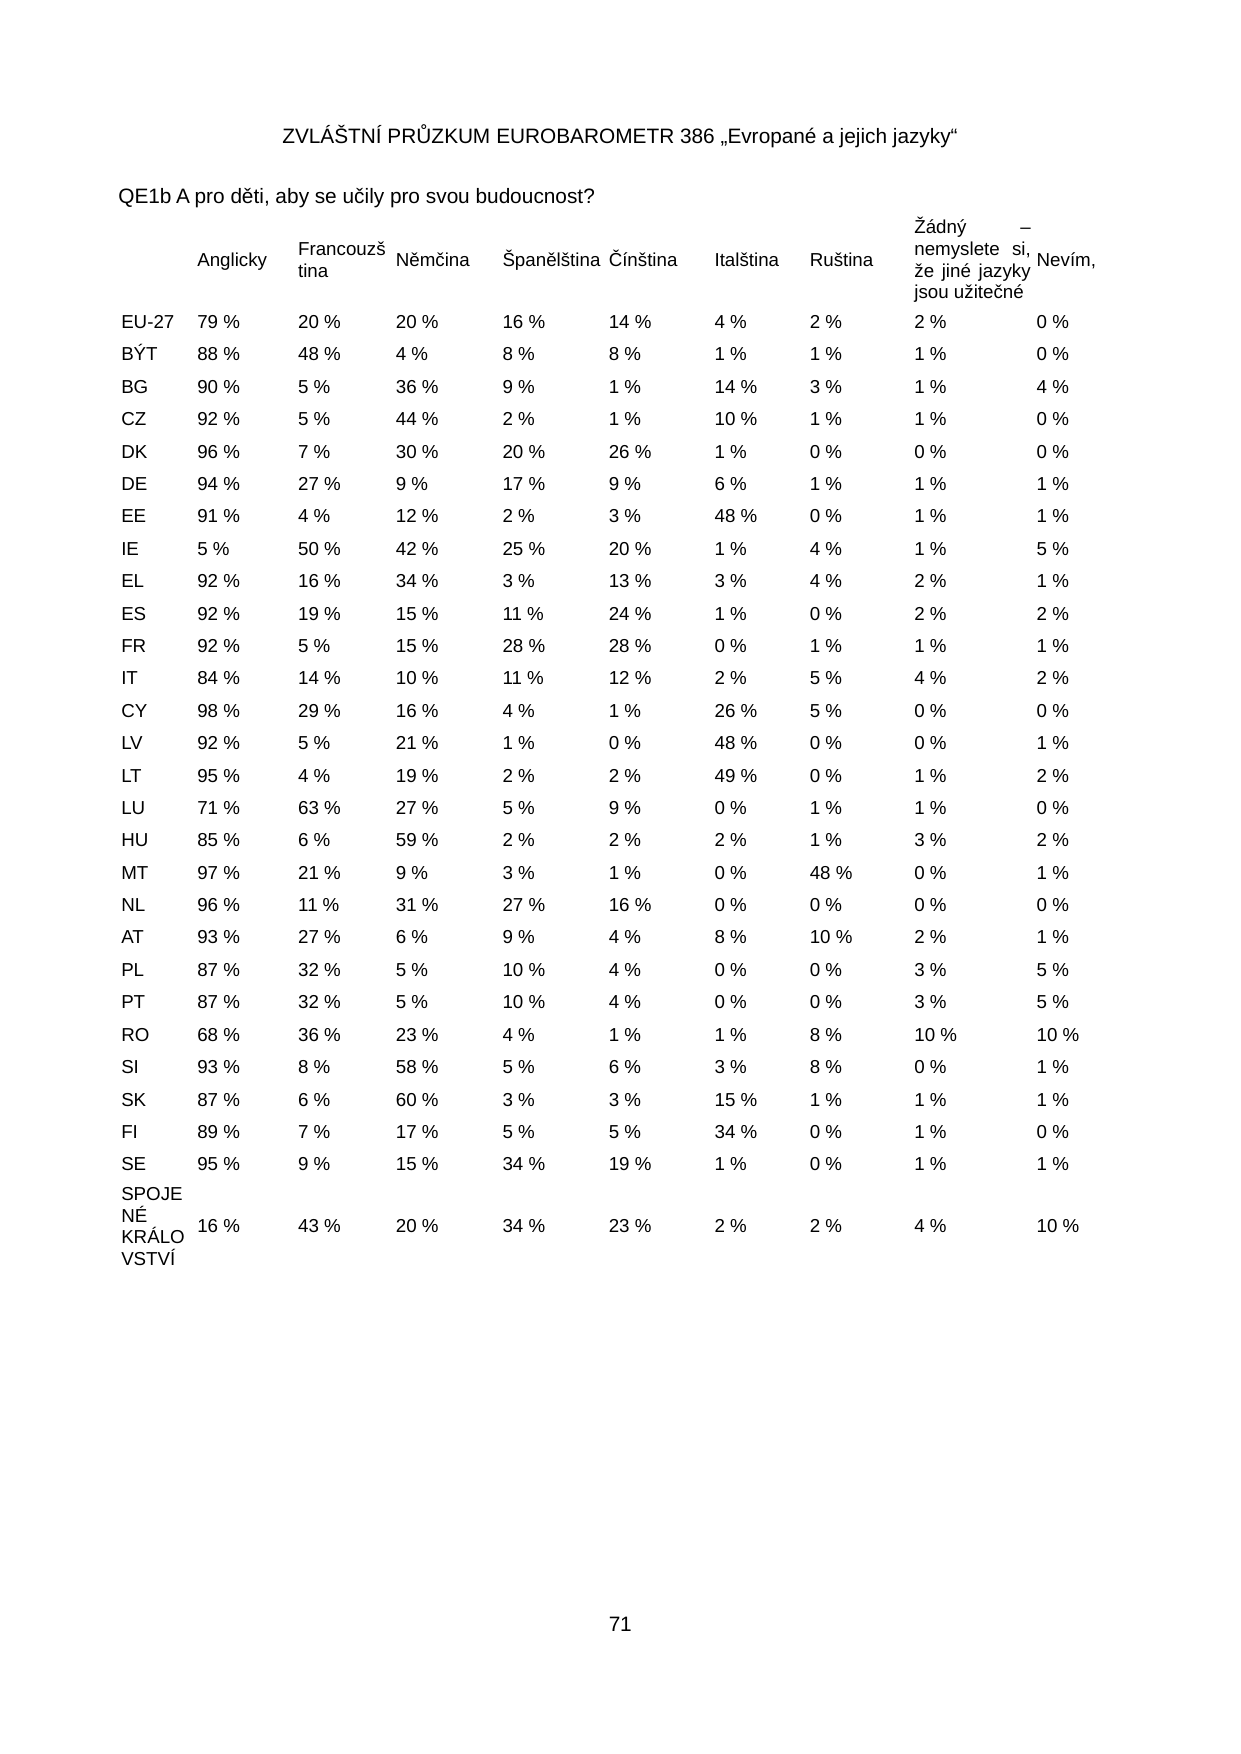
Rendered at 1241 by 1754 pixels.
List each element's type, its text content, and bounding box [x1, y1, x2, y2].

table_cell 1 % [911, 759, 1033, 791]
table_cell 3 % [911, 986, 1033, 1018]
table_cell CZ [118, 403, 194, 435]
table_cell 4 % [1034, 370, 1122, 403]
table_cell 5 % [1034, 986, 1122, 1018]
table_cell CY [118, 694, 194, 727]
table_cell 2 % [711, 824, 807, 856]
table_cell 5 % [295, 403, 393, 435]
table_cell 0 % [911, 435, 1033, 467]
table_cell 1 % [807, 791, 911, 824]
table_cell 5 % [499, 1115, 606, 1148]
table_cell 71 % [194, 791, 295, 824]
table_cell 79 % [194, 305, 295, 338]
table_cell 1 % [711, 435, 807, 467]
table_cell BÝT [118, 338, 194, 370]
table_cell 3 % [911, 824, 1033, 856]
table_cell 20 % [606, 532, 711, 564]
table_header Čínština [606, 213, 711, 305]
table_cell ES [118, 597, 194, 629]
table_cell 3 % [606, 500, 711, 532]
table_cell 0 % [1034, 338, 1122, 370]
table_cell 1 % [807, 403, 911, 435]
table_cell 0 % [911, 694, 1033, 727]
table_cell 5 % [807, 662, 911, 694]
table_cell 0 % [807, 759, 911, 791]
table_cell 1 % [606, 403, 711, 435]
table_cell 42 % [393, 532, 499, 564]
table_header Francouzština [295, 213, 393, 305]
table_cell 0 % [807, 597, 911, 629]
table_cell 96 % [194, 889, 295, 921]
table_cell 1 % [1034, 1051, 1122, 1083]
table_cell 94 % [194, 468, 295, 500]
table_cell 19 % [393, 759, 499, 791]
table_cell 4 % [499, 694, 606, 727]
table_cell 5 % [393, 953, 499, 986]
table_cell 2 % [711, 1180, 807, 1272]
table_cell 59 % [393, 824, 499, 856]
table_cell 31 % [393, 889, 499, 921]
table_cell 1 % [1034, 565, 1122, 597]
table_cell 3 % [499, 1083, 606, 1115]
table_cell HU [118, 824, 194, 856]
table_cell 5 % [606, 1115, 711, 1148]
table_cell 0 % [911, 889, 1033, 921]
table_cell 14 % [711, 370, 807, 403]
table_cell 13 % [606, 565, 711, 597]
table_cell 1 % [807, 824, 911, 856]
table_cell PT [118, 986, 194, 1018]
table_cell 92 % [194, 629, 295, 662]
table_cell RO [118, 1018, 194, 1051]
table_cell 16 % [499, 305, 606, 338]
table_cell EL [118, 565, 194, 597]
table_cell 1 % [1034, 1083, 1122, 1115]
table_cell 10 % [1034, 1180, 1122, 1272]
table_cell 0 % [1034, 791, 1122, 824]
table_cell 1 % [606, 856, 711, 888]
table_cell 11 % [499, 662, 606, 694]
table_cell PL [118, 953, 194, 986]
table_cell 6 % [711, 468, 807, 500]
table_cell 27 % [393, 791, 499, 824]
table_cell 92 % [194, 727, 295, 759]
table_cell 0 % [1034, 1115, 1122, 1148]
table_cell FR [118, 629, 194, 662]
table_cell 97 % [194, 856, 295, 888]
table_cell 15 % [711, 1083, 807, 1115]
table_cell 16 % [606, 889, 711, 921]
table_cell 0 % [711, 986, 807, 1018]
table_cell 0 % [807, 435, 911, 467]
table_cell 5 % [194, 532, 295, 564]
table_cell 2 % [807, 1180, 911, 1272]
table_cell 17 % [499, 468, 606, 500]
table_cell 4 % [295, 759, 393, 791]
table_cell 21 % [393, 727, 499, 759]
table_cell 85 % [194, 824, 295, 856]
table_cell 2 % [1034, 662, 1122, 694]
table_cell 1 % [807, 338, 911, 370]
table_cell 87 % [194, 953, 295, 986]
table_cell 91 % [194, 500, 295, 532]
table_cell 20 % [295, 305, 393, 338]
table_cell 9 % [499, 921, 606, 953]
table_cell 32 % [295, 986, 393, 1018]
table_cell EE [118, 500, 194, 532]
table_cell 0 % [807, 727, 911, 759]
table_cell 8 % [807, 1051, 911, 1083]
table_cell DK [118, 435, 194, 467]
table_cell 4 % [295, 500, 393, 532]
table_cell 0 % [807, 500, 911, 532]
table_cell 3 % [499, 565, 606, 597]
table_cell 6 % [295, 1083, 393, 1115]
table_cell 14 % [606, 305, 711, 338]
table_cell 27 % [499, 889, 606, 921]
table_cell 34 % [393, 565, 499, 597]
table_cell 0 % [711, 629, 807, 662]
table_cell 1 % [606, 1018, 711, 1051]
table_cell 0 % [711, 953, 807, 986]
table_cell 2 % [711, 662, 807, 694]
table_cell 36 % [393, 370, 499, 403]
table_cell 44 % [393, 403, 499, 435]
table_cell 10 % [711, 403, 807, 435]
table_cell 5 % [499, 1051, 606, 1083]
table_cell 20 % [499, 435, 606, 467]
table_cell 16 % [393, 694, 499, 727]
table_cell IT [118, 662, 194, 694]
table_cell 0 % [711, 856, 807, 888]
table_cell 93 % [194, 921, 295, 953]
table_cell 1 % [807, 468, 911, 500]
table_cell 2 % [911, 597, 1033, 629]
table_cell 10 % [911, 1018, 1033, 1051]
table_cell 63 % [295, 791, 393, 824]
table_cell 1 % [1034, 727, 1122, 759]
table_cell 27 % [295, 468, 393, 500]
table_cell 8 % [711, 921, 807, 953]
table_cell 2 % [1034, 824, 1122, 856]
table_cell 9 % [295, 1148, 393, 1180]
table_cell LU [118, 791, 194, 824]
table_cell 9 % [393, 856, 499, 888]
table_cell 0 % [807, 1148, 911, 1180]
table_cell 2 % [499, 759, 606, 791]
table_cell 1 % [1034, 1148, 1122, 1180]
table_cell 0 % [807, 953, 911, 986]
table_cell 8 % [499, 338, 606, 370]
table_cell 6 % [393, 921, 499, 953]
table_header Italština [711, 213, 807, 305]
table_cell 1 % [911, 629, 1033, 662]
table_cell 10 % [393, 662, 499, 694]
table_cell 2 % [606, 759, 711, 791]
table_cell AT [118, 921, 194, 953]
table_cell 4 % [393, 338, 499, 370]
table_cell 2 % [606, 824, 711, 856]
table_cell 95 % [194, 1148, 295, 1180]
table_cell 0 % [1034, 694, 1122, 727]
table_cell 58 % [393, 1051, 499, 1083]
table_cell 2 % [911, 565, 1033, 597]
table_cell 2 % [911, 305, 1033, 338]
table_cell 93 % [194, 1051, 295, 1083]
table_cell 12 % [606, 662, 711, 694]
table_cell 1 % [807, 629, 911, 662]
table_cell 3 % [911, 953, 1033, 986]
table_cell 29 % [295, 694, 393, 727]
table_cell 19 % [606, 1148, 711, 1180]
table_cell 24 % [606, 597, 711, 629]
table_cell 8 % [807, 1018, 911, 1051]
table_cell 88 % [194, 338, 295, 370]
table_cell SI [118, 1051, 194, 1083]
table_cell 0 % [1034, 403, 1122, 435]
table_cell 15 % [393, 597, 499, 629]
table_cell 1 % [711, 597, 807, 629]
table_cell 26 % [711, 694, 807, 727]
table_cell 1 % [606, 694, 711, 727]
table_cell 1 % [606, 370, 711, 403]
table_cell 3 % [807, 370, 911, 403]
table_cell 0 % [807, 1115, 911, 1148]
table_cell 49 % [711, 759, 807, 791]
table_cell 48 % [807, 856, 911, 888]
table_cell 14 % [295, 662, 393, 694]
table_cell 28 % [499, 629, 606, 662]
table_cell 1 % [911, 338, 1033, 370]
table_cell SK [118, 1083, 194, 1115]
table_cell 34 % [499, 1148, 606, 1180]
table_cell 87 % [194, 986, 295, 1018]
table_cell 0 % [1034, 435, 1122, 467]
table_cell 1 % [1034, 921, 1122, 953]
table_cell 5 % [295, 629, 393, 662]
table_cell 8 % [295, 1051, 393, 1083]
table_cell 20 % [393, 1180, 499, 1272]
table_header Žádný – nemyslete si, že jiné jazyky jsou užitečné [911, 213, 1033, 305]
table_cell 1 % [911, 791, 1033, 824]
table_cell 48 % [711, 500, 807, 532]
table_cell 5 % [1034, 953, 1122, 986]
table_cell 0 % [807, 986, 911, 1018]
table_cell BG [118, 370, 194, 403]
table_cell 4 % [711, 305, 807, 338]
table_cell 28 % [606, 629, 711, 662]
table_cell 5 % [1034, 532, 1122, 564]
table_cell 16 % [194, 1180, 295, 1272]
table_cell 1 % [1034, 500, 1122, 532]
table_cell 0 % [711, 791, 807, 824]
table_cell FI [118, 1115, 194, 1148]
table_cell 8 % [606, 338, 711, 370]
table_cell 1 % [1034, 856, 1122, 888]
table_header [118, 213, 194, 305]
table_cell 84 % [194, 662, 295, 694]
table_cell 0 % [606, 727, 711, 759]
table_cell 9 % [606, 791, 711, 824]
table_cell 1 % [807, 1083, 911, 1115]
table_cell 92 % [194, 597, 295, 629]
table_cell 92 % [194, 403, 295, 435]
table_cell 1 % [711, 1148, 807, 1180]
table_cell 12 % [393, 500, 499, 532]
table_cell 1 % [911, 1115, 1033, 1148]
table_cell 17 % [393, 1115, 499, 1148]
table_cell 89 % [194, 1115, 295, 1148]
table_cell 16 % [295, 565, 393, 597]
table_cell 2 % [499, 500, 606, 532]
table_header Anglicky [194, 213, 295, 305]
table_cell 1 % [911, 403, 1033, 435]
table_header Nevím, [1034, 213, 1122, 305]
table_cell 11 % [499, 597, 606, 629]
table_cell 50 % [295, 532, 393, 564]
table_cell 21 % [295, 856, 393, 888]
table_cell 4 % [606, 921, 711, 953]
table_cell LV [118, 727, 194, 759]
text QE1b A pro děti, aby se učily pro svou budoucnost? [118, 183, 1122, 207]
table_cell 4 % [911, 662, 1033, 694]
table_cell 34 % [499, 1180, 606, 1272]
table_cell 0 % [911, 856, 1033, 888]
table_cell SE [118, 1148, 194, 1180]
table_header Ruština [807, 213, 911, 305]
table_cell 1 % [911, 468, 1033, 500]
table_cell 98 % [194, 694, 295, 727]
table_cell MT [118, 856, 194, 888]
table_header Němčina [393, 213, 499, 305]
table_cell 10 % [1034, 1018, 1122, 1051]
table_cell 10 % [807, 921, 911, 953]
table_cell 1 % [911, 1083, 1033, 1115]
table_cell 2 % [807, 305, 911, 338]
table_cell 34 % [711, 1115, 807, 1148]
table_cell 96 % [194, 435, 295, 467]
table_cell 5 % [295, 727, 393, 759]
table_cell 7 % [295, 435, 393, 467]
table_cell 2 % [1034, 759, 1122, 791]
table_cell 7 % [295, 1115, 393, 1148]
table_cell 11 % [295, 889, 393, 921]
table_cell 60 % [393, 1083, 499, 1115]
table_cell DE [118, 468, 194, 500]
table_cell 4 % [606, 953, 711, 986]
table_cell 2 % [499, 403, 606, 435]
table_cell 1 % [711, 1018, 807, 1051]
table_cell 4 % [499, 1018, 606, 1051]
table_cell 5 % [393, 986, 499, 1018]
table_cell 0 % [911, 727, 1033, 759]
table_cell 19 % [295, 597, 393, 629]
table_cell EU-27 [118, 305, 194, 338]
table_cell 36 % [295, 1018, 393, 1051]
table_cell 10 % [499, 953, 606, 986]
table_cell 2 % [911, 921, 1033, 953]
table_cell 95 % [194, 759, 295, 791]
table_cell 15 % [393, 629, 499, 662]
table_cell 3 % [606, 1083, 711, 1115]
table_cell 1 % [911, 532, 1033, 564]
table_cell 1 % [711, 532, 807, 564]
table_cell 1 % [911, 500, 1033, 532]
table_cell 1 % [911, 370, 1033, 403]
table_cell 0 % [911, 1051, 1033, 1083]
table_cell 2 % [1034, 597, 1122, 629]
table_cell IE [118, 532, 194, 564]
table_cell 25 % [499, 532, 606, 564]
table_cell 23 % [606, 1180, 711, 1272]
table_cell 6 % [606, 1051, 711, 1083]
table_cell 9 % [499, 370, 606, 403]
table_cell 3 % [711, 565, 807, 597]
table_cell 6 % [295, 824, 393, 856]
table_cell 1 % [499, 727, 606, 759]
table_cell 3 % [711, 1051, 807, 1083]
table_cell 10 % [499, 986, 606, 1018]
table_cell 9 % [606, 468, 711, 500]
table_cell 3 % [499, 856, 606, 888]
table_cell 2 % [499, 824, 606, 856]
table_cell 90 % [194, 370, 295, 403]
table_cell 68 % [194, 1018, 295, 1051]
table_cell NL [118, 889, 194, 921]
table_cell 1 % [1034, 629, 1122, 662]
table_cell 48 % [711, 727, 807, 759]
table_cell 27 % [295, 921, 393, 953]
table_cell 4 % [911, 1180, 1033, 1272]
table_cell 5 % [295, 370, 393, 403]
table_cell 1 % [911, 1148, 1033, 1180]
table_cell 4 % [606, 986, 711, 1018]
table_cell 9 % [393, 468, 499, 500]
table_cell 87 % [194, 1083, 295, 1115]
table_cell 4 % [807, 565, 911, 597]
table_cell 0 % [1034, 889, 1122, 921]
table_cell 1 % [711, 338, 807, 370]
table_cell 0 % [807, 889, 911, 921]
table_cell 30 % [393, 435, 499, 467]
table_cell 26 % [606, 435, 711, 467]
table_cell 5 % [807, 694, 911, 727]
table_cell 15 % [393, 1148, 499, 1180]
table_cell 20 % [393, 305, 499, 338]
table_header Španělština [499, 213, 606, 305]
table_cell 92 % [194, 565, 295, 597]
table_cell 43 % [295, 1180, 393, 1272]
table_cell SPOJENÉ KRÁLOVSTVÍ [118, 1180, 194, 1272]
table_cell 4 % [807, 532, 911, 564]
table_cell 1 % [1034, 468, 1122, 500]
table_cell 23 % [393, 1018, 499, 1051]
table_cell 0 % [1034, 305, 1122, 338]
table_cell 0 % [711, 889, 807, 921]
table_cell 5 % [499, 791, 606, 824]
table_cell 48 % [295, 338, 393, 370]
table_cell LT [118, 759, 194, 791]
table_cell 32 % [295, 953, 393, 986]
